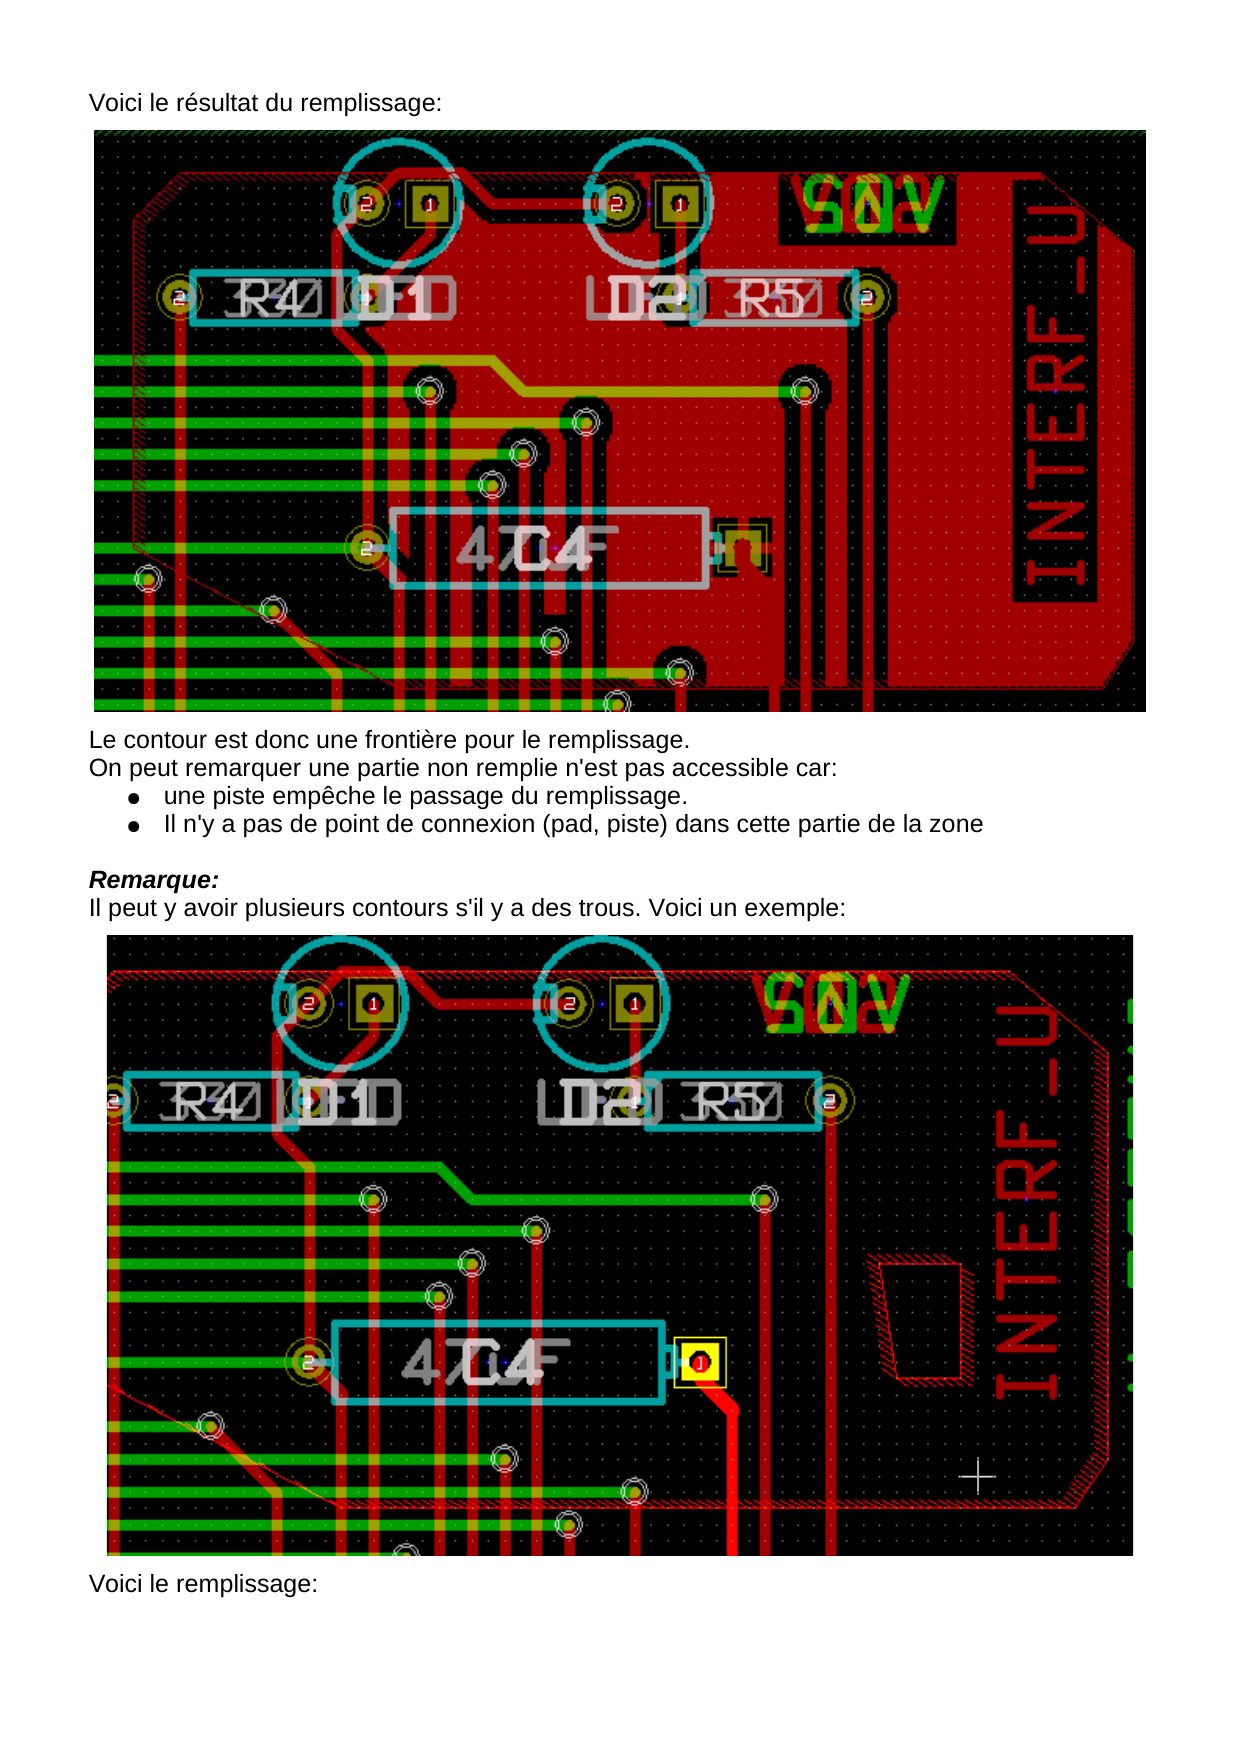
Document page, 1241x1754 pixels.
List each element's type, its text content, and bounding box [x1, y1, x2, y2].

text Remarque: [88, 866, 1152, 894]
text Il peut y avoir plusieurs contours s'il y a des trous. Voici un exemple: [88, 894, 1152, 922]
text Voici le remplissage: [88, 1570, 1152, 1598]
list une piste empêche le passage du remplissage. [126, 782, 1152, 810]
text Voici le résultat du remplissage: [88, 88, 1152, 117]
text On peut remarquer une partie non remplie n'est pas accessible car: [88, 754, 1152, 782]
list Il n'y a pas de point de connexion (pad, piste) dans cette partie de la zone [126, 810, 1152, 838]
text Le contour est donc une frontière pour le remplissage. [88, 726, 1152, 754]
picture [106, 935, 1134, 1556]
picture [94, 130, 1146, 712]
